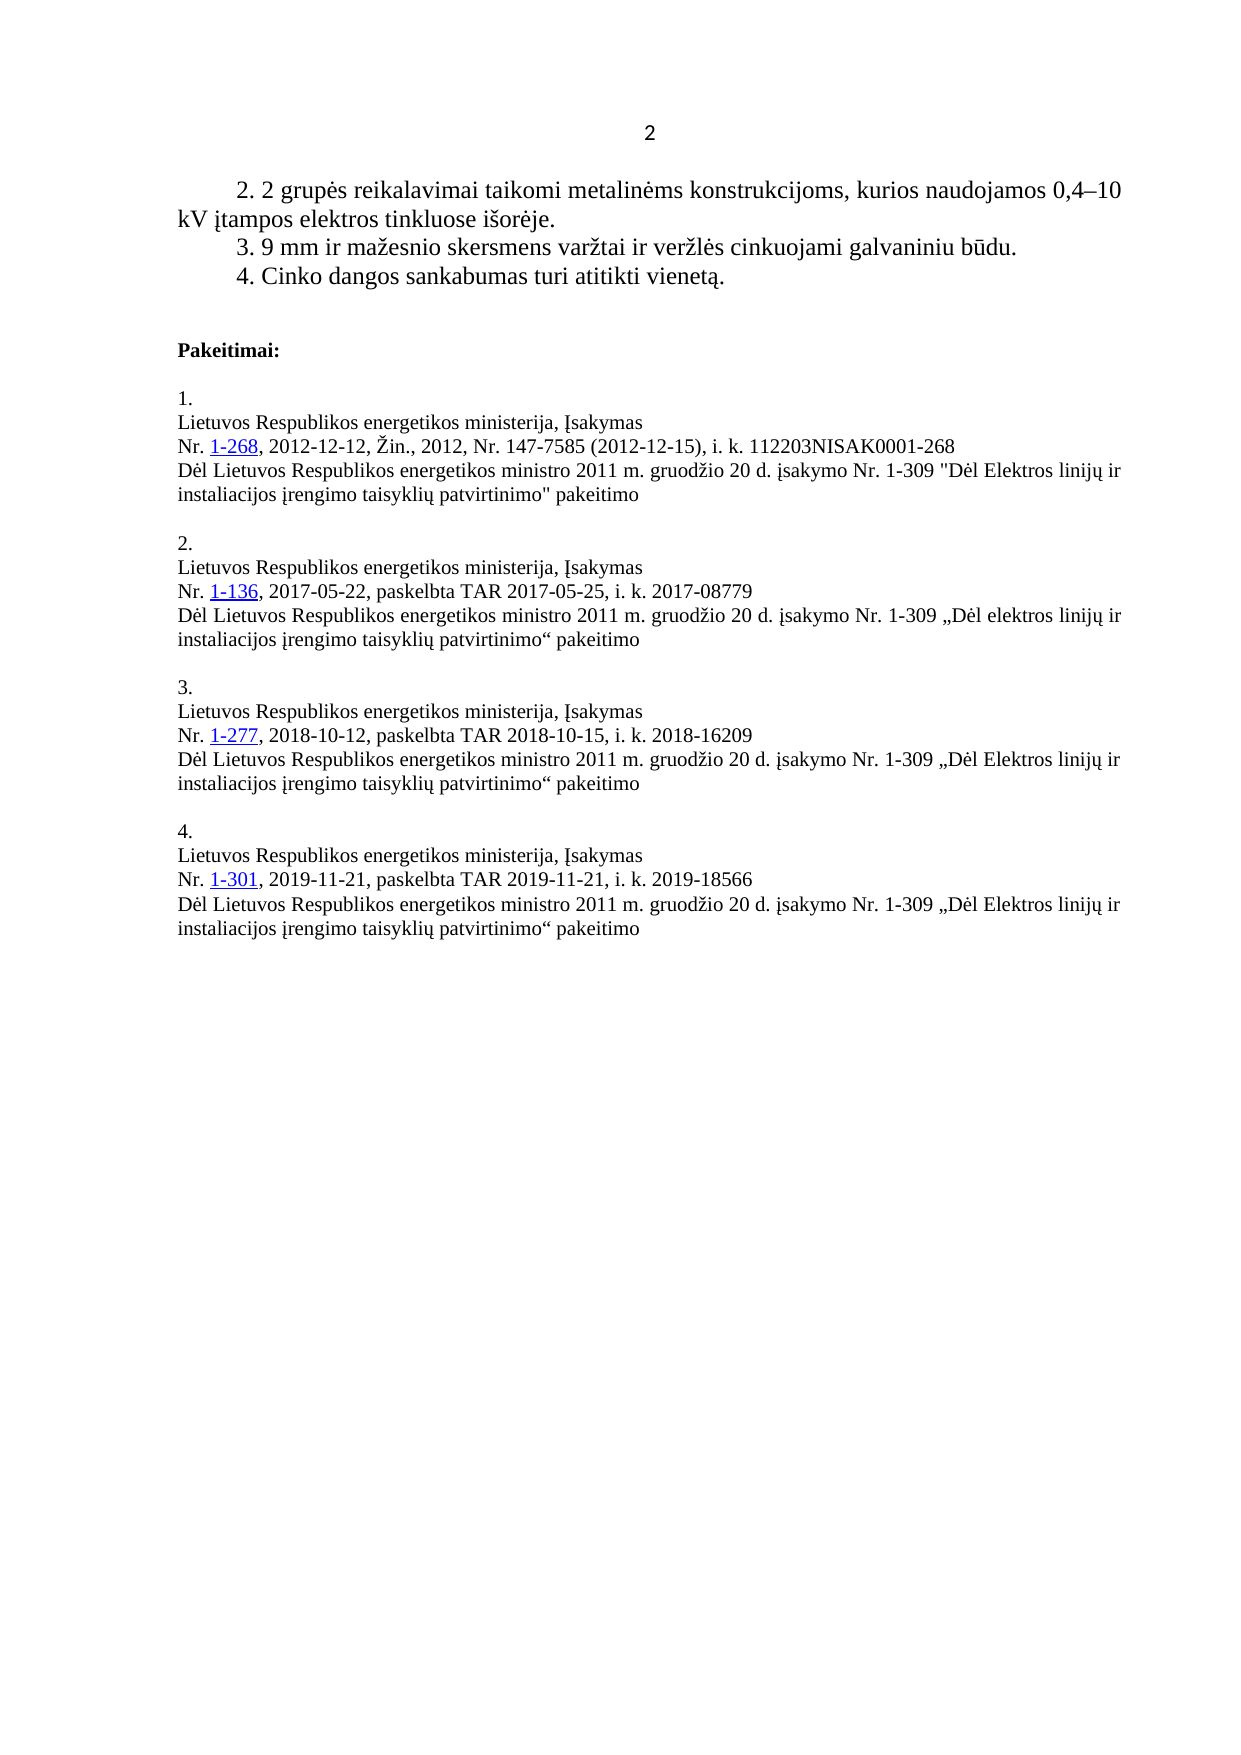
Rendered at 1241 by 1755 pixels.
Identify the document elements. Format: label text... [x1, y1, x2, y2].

text 2. [177, 531, 1122, 554]
text Dėl Lietuvos Respublikos energetikos ministro 2011 m. gruodžio 20 d. įsakymo Nr. 1-309 "Dėl Elektros linijų ir instaliacijos įrengimo taisyklių patvirtinimo" pakeitimo [177, 458, 1122, 506]
text Dėl Lietuvos Respublikos energetikos ministro 2011 m. gruodžio 20 d. įsakymo Nr. 1-309 „Dėl Elektros linijų ir instaliacijos įrengimo taisyklių patvirtinimo“ pakeitimo [177, 747, 1122, 795]
text Nr. 1-268, 2012-12-12, Žin., 2012, Nr. 147-7585 (2012-12-15), i. k. 112203NISAK0001-268 [177, 434, 1122, 458]
text Lietuvos Respublikos energetikos ministerija, Įsakymas [177, 699, 1122, 723]
text 4. Cinko dangos sankabumas turi atitikti vienetą. [177, 261, 1122, 290]
text Lietuvos Respublikos energetikos ministerija, Įsakymas [177, 843, 1122, 867]
text 3. 9 mm ir mažesnio skersmens varžtai ir veržlės cinkuojami galvaniniu būdu. [177, 232, 1122, 261]
text 1. [177, 386, 1122, 410]
text 2. 2 grupės reikalavimai taikomi metalinėms konstrukcijoms, kurios naudojamos 0,4–10 kV įtampos elektros tinkluose išorėje. [177, 175, 1122, 232]
text 3. [177, 675, 1122, 699]
text Nr. 1-301, 2019-11-21, paskelbta TAR 2019-11-21, i. k. 2019-18566 [177, 867, 1122, 891]
text 4. [177, 819, 1122, 843]
text Nr. 1-136, 2017-05-22, paskelbta TAR 2017-05-25, i. k. 2017-08779 [177, 579, 1122, 603]
text Pakeitimai: [177, 338, 1122, 362]
text Dėl Lietuvos Respublikos energetikos ministro 2011 m. gruodžio 20 d. įsakymo Nr. 1-309 „Dėl elektros linijų ir instaliacijos įrengimo taisyklių patvirtinimo“ pakeitimo [177, 603, 1122, 651]
text Lietuvos Respublikos energetikos ministerija, Įsakymas [177, 410, 1122, 434]
text Lietuvos Respublikos energetikos ministerija, Įsakymas [177, 554, 1122, 579]
text Nr. 1-277, 2018-10-12, paskelbta TAR 2018-10-15, i. k. 2018-16209 [177, 723, 1122, 747]
text Dėl Lietuvos Respublikos energetikos ministro 2011 m. gruodžio 20 d. įsakymo Nr. 1-309 „Dėl Elektros linijų ir instaliacijos įrengimo taisyklių patvirtinimo“ pakeitimo [177, 891, 1122, 939]
